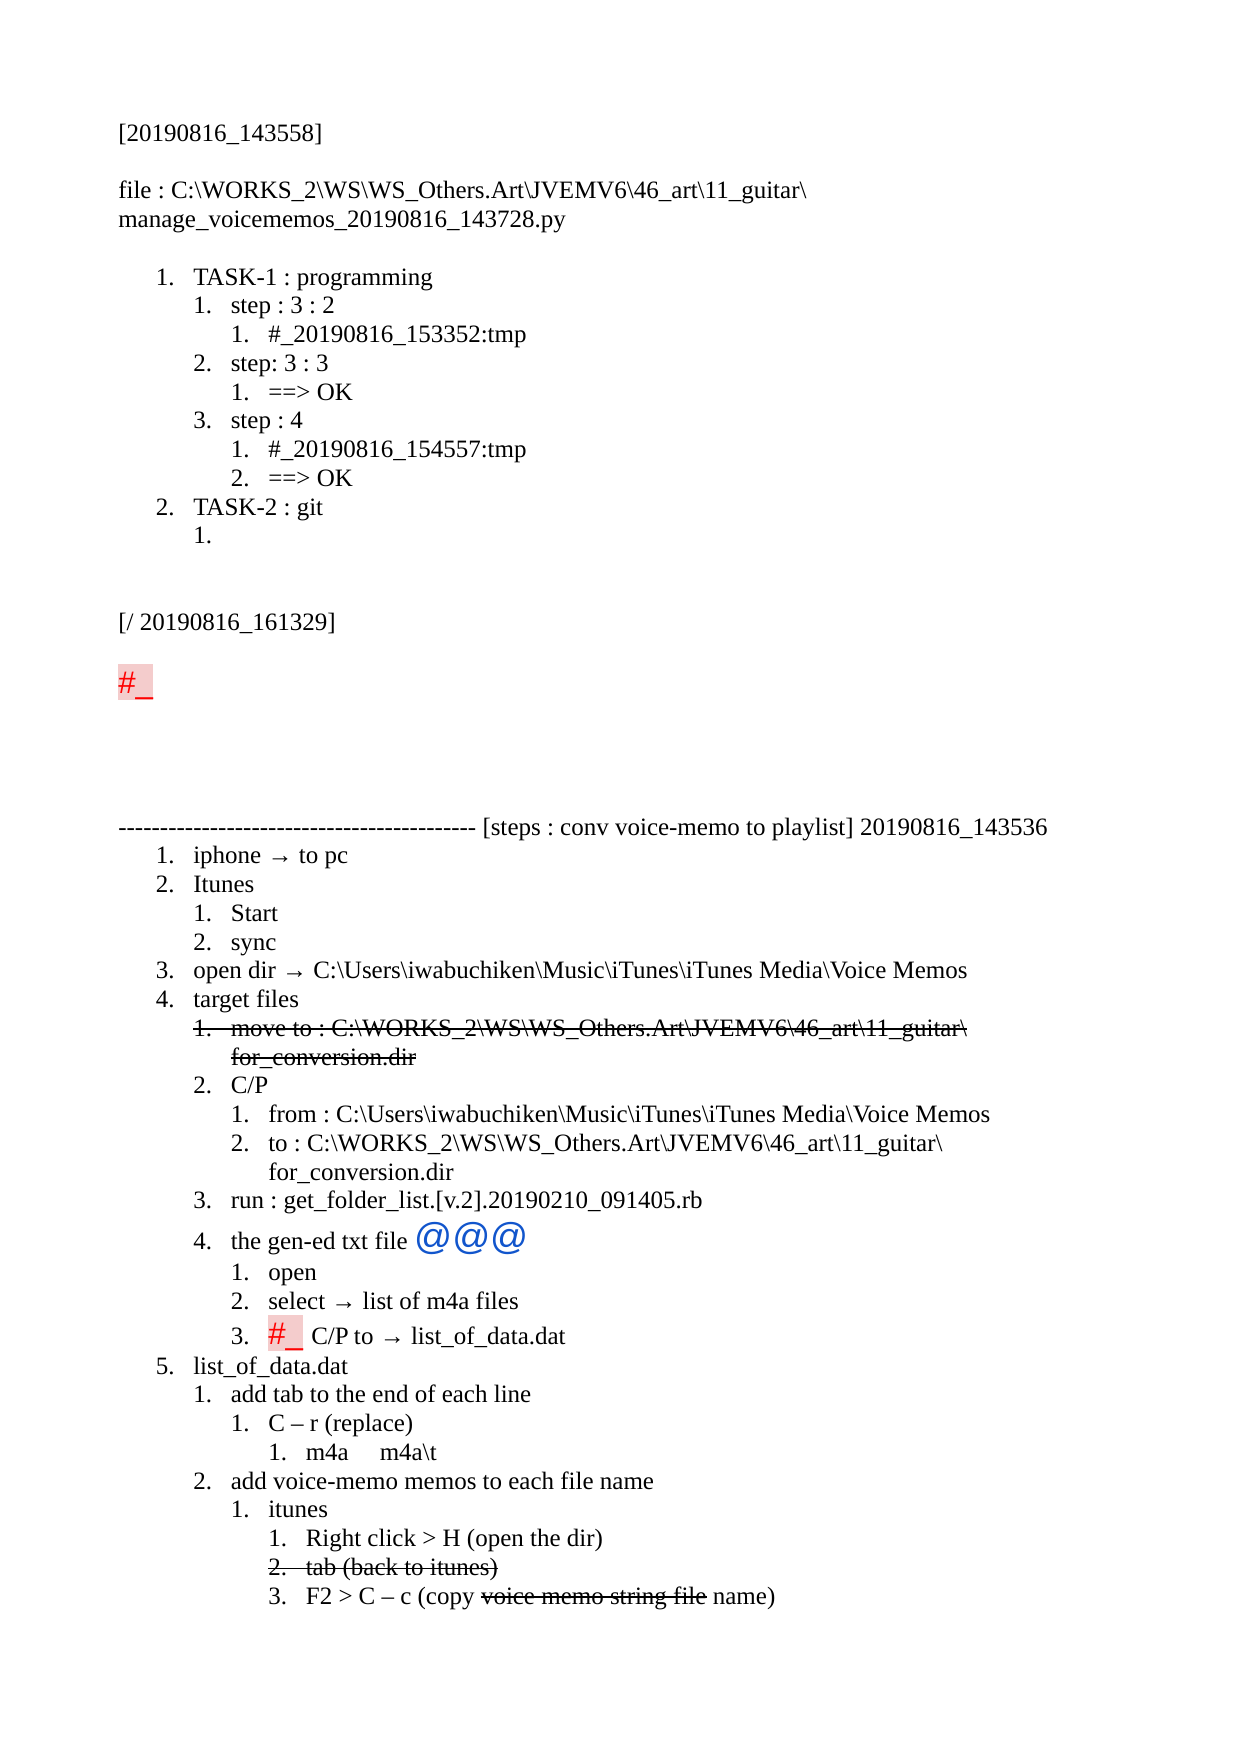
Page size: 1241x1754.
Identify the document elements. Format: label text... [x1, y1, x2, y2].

list sync [193, 927, 1122, 955]
list run : get_folder_list.[v.2].20190210_091405.rb [193, 1185, 1122, 1214]
list Itunes [156, 869, 1122, 898]
list TASK-1 : programming [156, 262, 1122, 291]
list #_ C/P to → list_of_data.dat [231, 1315, 1122, 1351]
list iphone → to pc [156, 840, 1122, 869]
list TASK-2 : git [156, 492, 1122, 521]
list #_20190816_153352:tmp [231, 319, 1122, 348]
list Start [193, 898, 1122, 927]
list ==> OK [231, 463, 1122, 492]
text ------------------------------------------- [steps : conv voice-memo to playlist] 20190816_143536 [118, 812, 1122, 840]
list add voice-memo memos to each file name [193, 1466, 1122, 1494]
text [/ 20190816_161329] [118, 607, 1122, 636]
list step : 3 : 2 [193, 291, 1122, 319]
list C – r (replace) [231, 1408, 1122, 1437]
text [20190816_143558] [118, 118, 1122, 147]
text file : C:\WORKS_2\WS\WS_Others.Art\JVEMV6\46_art\11_guitar\manage_voicememos_20190816_143728.py [118, 176, 1122, 233]
list step: 3 : 3 [193, 348, 1122, 377]
list open [231, 1257, 1122, 1286]
list open dir → C:\Users\iwabuchiken\Music\iTunes\iTunes Media\Voice Memos [156, 955, 1122, 984]
list step : 4 [193, 406, 1122, 434]
list #_20190816_154557:tmp [231, 434, 1122, 463]
text #_ [118, 664, 1122, 700]
list from : C:\Users\iwabuchiken\Music\iTunes\iTunes Media\Voice Memos [231, 1099, 1122, 1128]
list target files [156, 984, 1122, 1013]
list to : C:\WORKS_2\WS\WS_Others.Art\JVEMV6\46_art\11_guitar\for_conversion.dir [231, 1128, 1122, 1185]
list tab (back to itunes) [268, 1552, 1122, 1581]
list itunes [231, 1494, 1122, 1523]
list list_of_data.dat [156, 1351, 1122, 1379]
list the gen-ed txt file @@@ [193, 1214, 1122, 1257]
list Right click > H (open the dir) [268, 1523, 1122, 1552]
list F2 > C – c (copy voice memo string file name) [268, 1581, 1122, 1609]
list move to : C:\WORKS_2\WS\WS_Others.Art\JVEMV6\46_art\11_guitar\for_conversion.dir [193, 1013, 1122, 1070]
list add tab to the end of each line [193, 1379, 1122, 1408]
list ==> OK [231, 377, 1122, 406]
list select → list of m4a files [231, 1286, 1122, 1315]
list m4a m4a\t [268, 1437, 1122, 1466]
list C/P [193, 1070, 1122, 1099]
